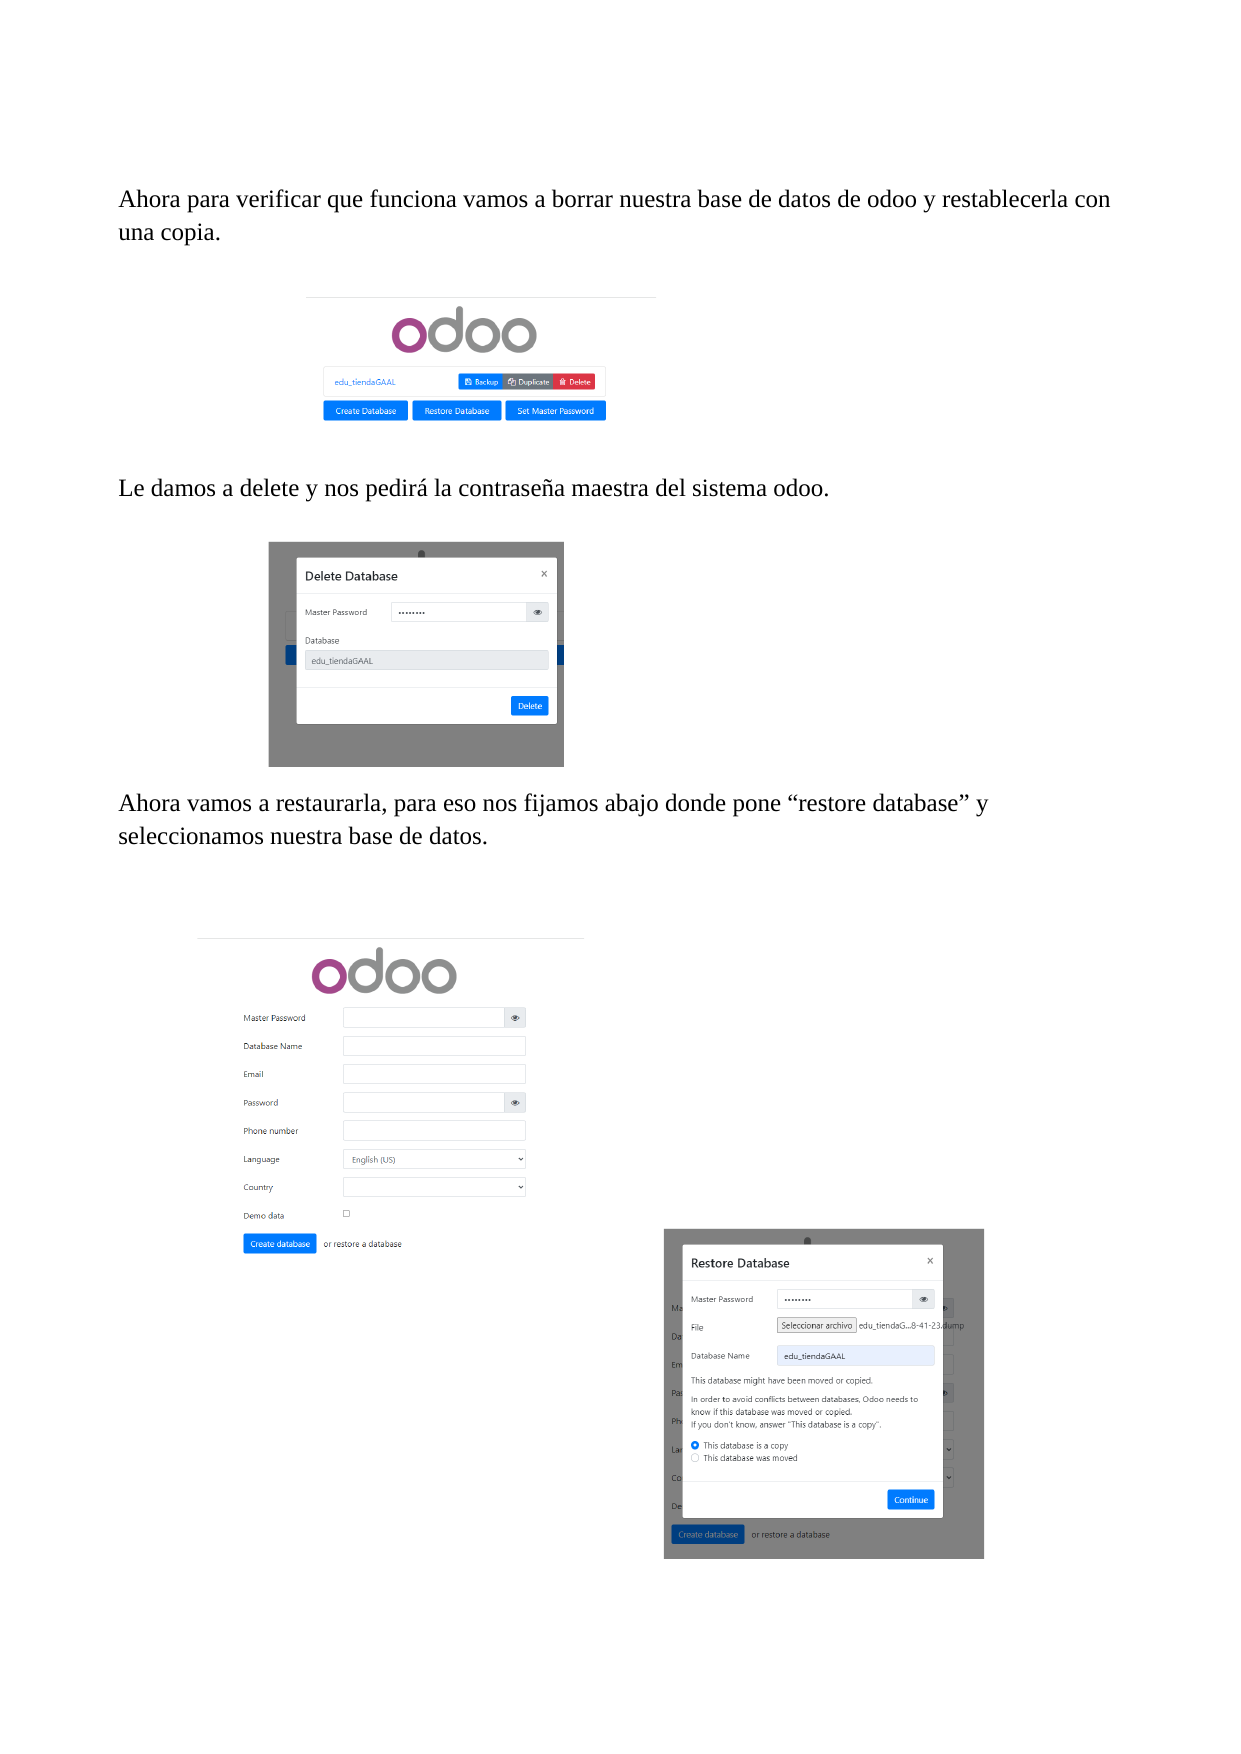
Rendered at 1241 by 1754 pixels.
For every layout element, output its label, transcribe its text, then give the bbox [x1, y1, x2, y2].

picture [319, 541, 500, 706]
picture [375, 284, 619, 352]
picture [249, 929, 547, 1278]
text Le damos a delete y nos pedirá la contraseña maestra del sistema odoo. [118, 282, 1122, 502]
text Ahora vamos a restaurarla, para eso nos fijamos abajo donde pone “restore database” y seleccionamos nuestra base de datos. [118, 706, 1122, 850]
text Ahora para verificar que funciona vamos a borrar nuestra base de datos de odoo y restablecerla con una copia. [118, 184, 1122, 245]
picture [730, 1223, 937, 1559]
